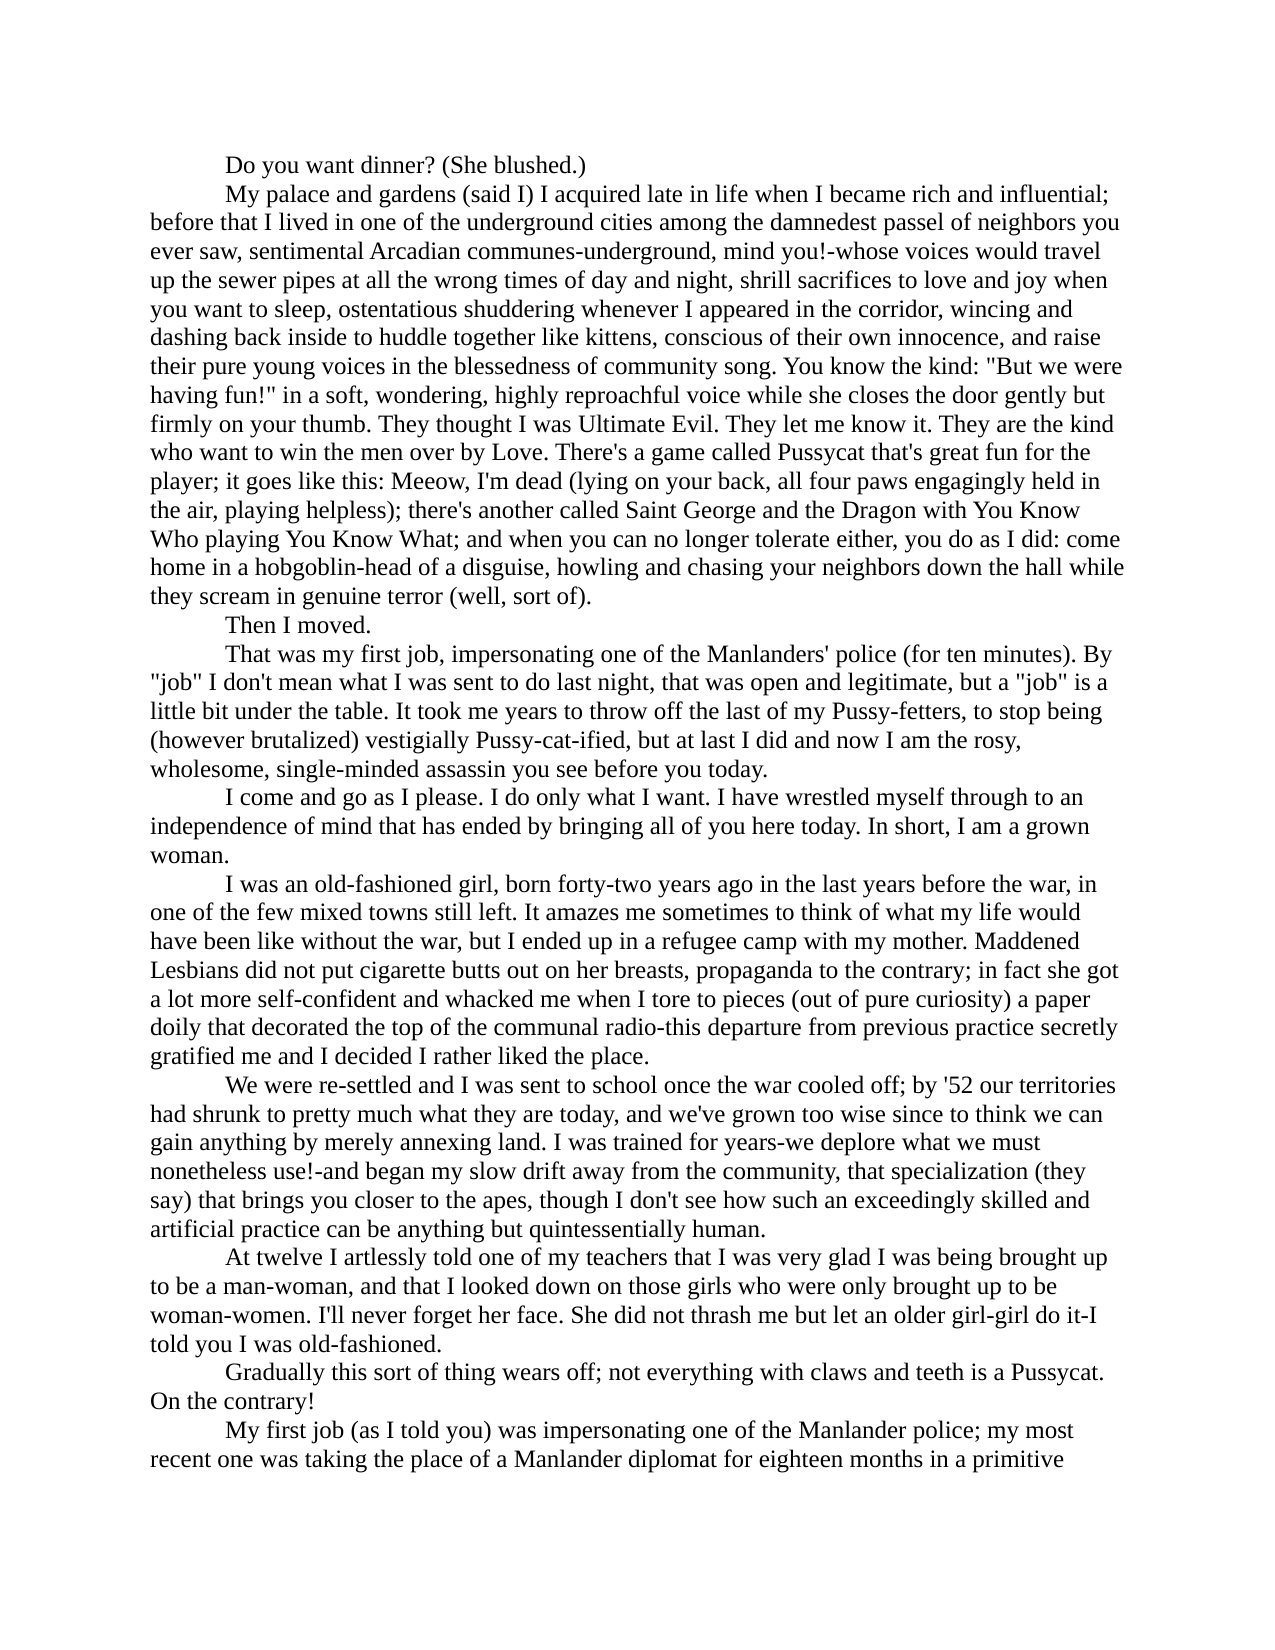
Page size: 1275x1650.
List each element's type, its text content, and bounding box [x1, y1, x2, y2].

text Gradually this sort of thing wears off; not everything with claws and teeth is a Pussycat. On the contrary! [150, 1357, 1125, 1415]
text Do you want dinner? (She blushed.) [150, 150, 1125, 179]
text At twelve I artlessly told one of my teachers that I was very glad I was being brought up to be a man-woman, and that I looked down on those girls who were only brought up to be woman-women. I'll never forget her face. She did not thrash me but let an older girl-girl do it-I told you I was old-fashioned. [150, 1242, 1125, 1357]
text My first job (as I told you) was impersonating one of the Manlander police; my most recent one was taking the place of a Manlander diplomat for eighteen months in a primitive [150, 1415, 1125, 1472]
text I come and go as I please. I do only what I want. I have wrestled myself through to an independence of mind that has ended by bringing all of you here today. In short, I am a grown woman. [150, 782, 1125, 869]
text We were re-settled and I was sent to school once the war cooled off; by '52 our territories had shrunk to pretty much what they are today, and we've grown too wise since to think we can gain anything by merely annexing land. I was trained for years-we deplore what we must nonetheless use!-and began my slow drift away from the community, that specialization (they say) that brings you closer to the apes, though I don't see how such an exceedingly skilled and artificial practice can be anything but quintessentially human. [150, 1070, 1125, 1242]
text My palace and gardens (said I) I acquired late in life when I became rich and influential; before that I lived in one of the underground cities among the damnedest passel of neighbors you ever saw, sentimental Arcadian communes-underground, mind you!-whose voices would travel up the sewer pipes at all the wrong times of day and night, shrill sacrifices to love and joy when you want to sleep, ostentatious shuddering whenever I appeared in the corridor, wincing and dashing back inside to huddle together like kittens, conscious of their own innocence, and raise their pure young voices in the blessedness of community song. You know the kind: "But we were having fun!" in a soft, wondering, highly reproachful voice while she closes the door gently but firmly on your thumb. They thought I was Ultimate Evil. They let me know it. They are the kind who want to win the men over by Love. There's a game called Pussycat that's great fun for the player; it goes like this: Meeow, I'm dead (lying on your back, all four paws engagingly held in the air, playing helpless); there's another called Saint George and the Dragon with You Know Who playing You Know What; and when you can no longer tolerate either, you do as I did: come home in a hobgoblin-head of a disguise, howling and chasing your neighbors down the hall while they scream in genuine terror (well, sort of). [150, 179, 1125, 610]
text That was my first job, impersonating one of the Manlanders' police (for ten minutes). By "job" I don't mean what I was sent to do last night, that was open and legitimate, but a "job" is a little bit under the table. It took me years to throw off the last of my Pussy-fetters, to stop being (however brutalized) vestigially Pussy-cat-ified, but at last I did and now I am the rosy, wholesome, single-minded assassin you see before you today. [150, 639, 1125, 782]
text Then I moved. [150, 610, 1125, 639]
text I was an old-fashioned girl, born forty-two years ago in the last years before the war, in one of the few mixed towns still left. It amazes me sometimes to think of what my life would have been like without the war, but I ended up in a refugee camp with my mother. Maddened Lesbians did not put cigarette butts out on her breasts, propaganda to the contrary; in fact she got a lot more self-confident and whacked me when I tore to pieces (out of pure curiosity) a paper doily that decorated the top of the communal radio-this departure from previous practice secretly gratified me and I decided I rather liked the place. [150, 869, 1125, 1070]
